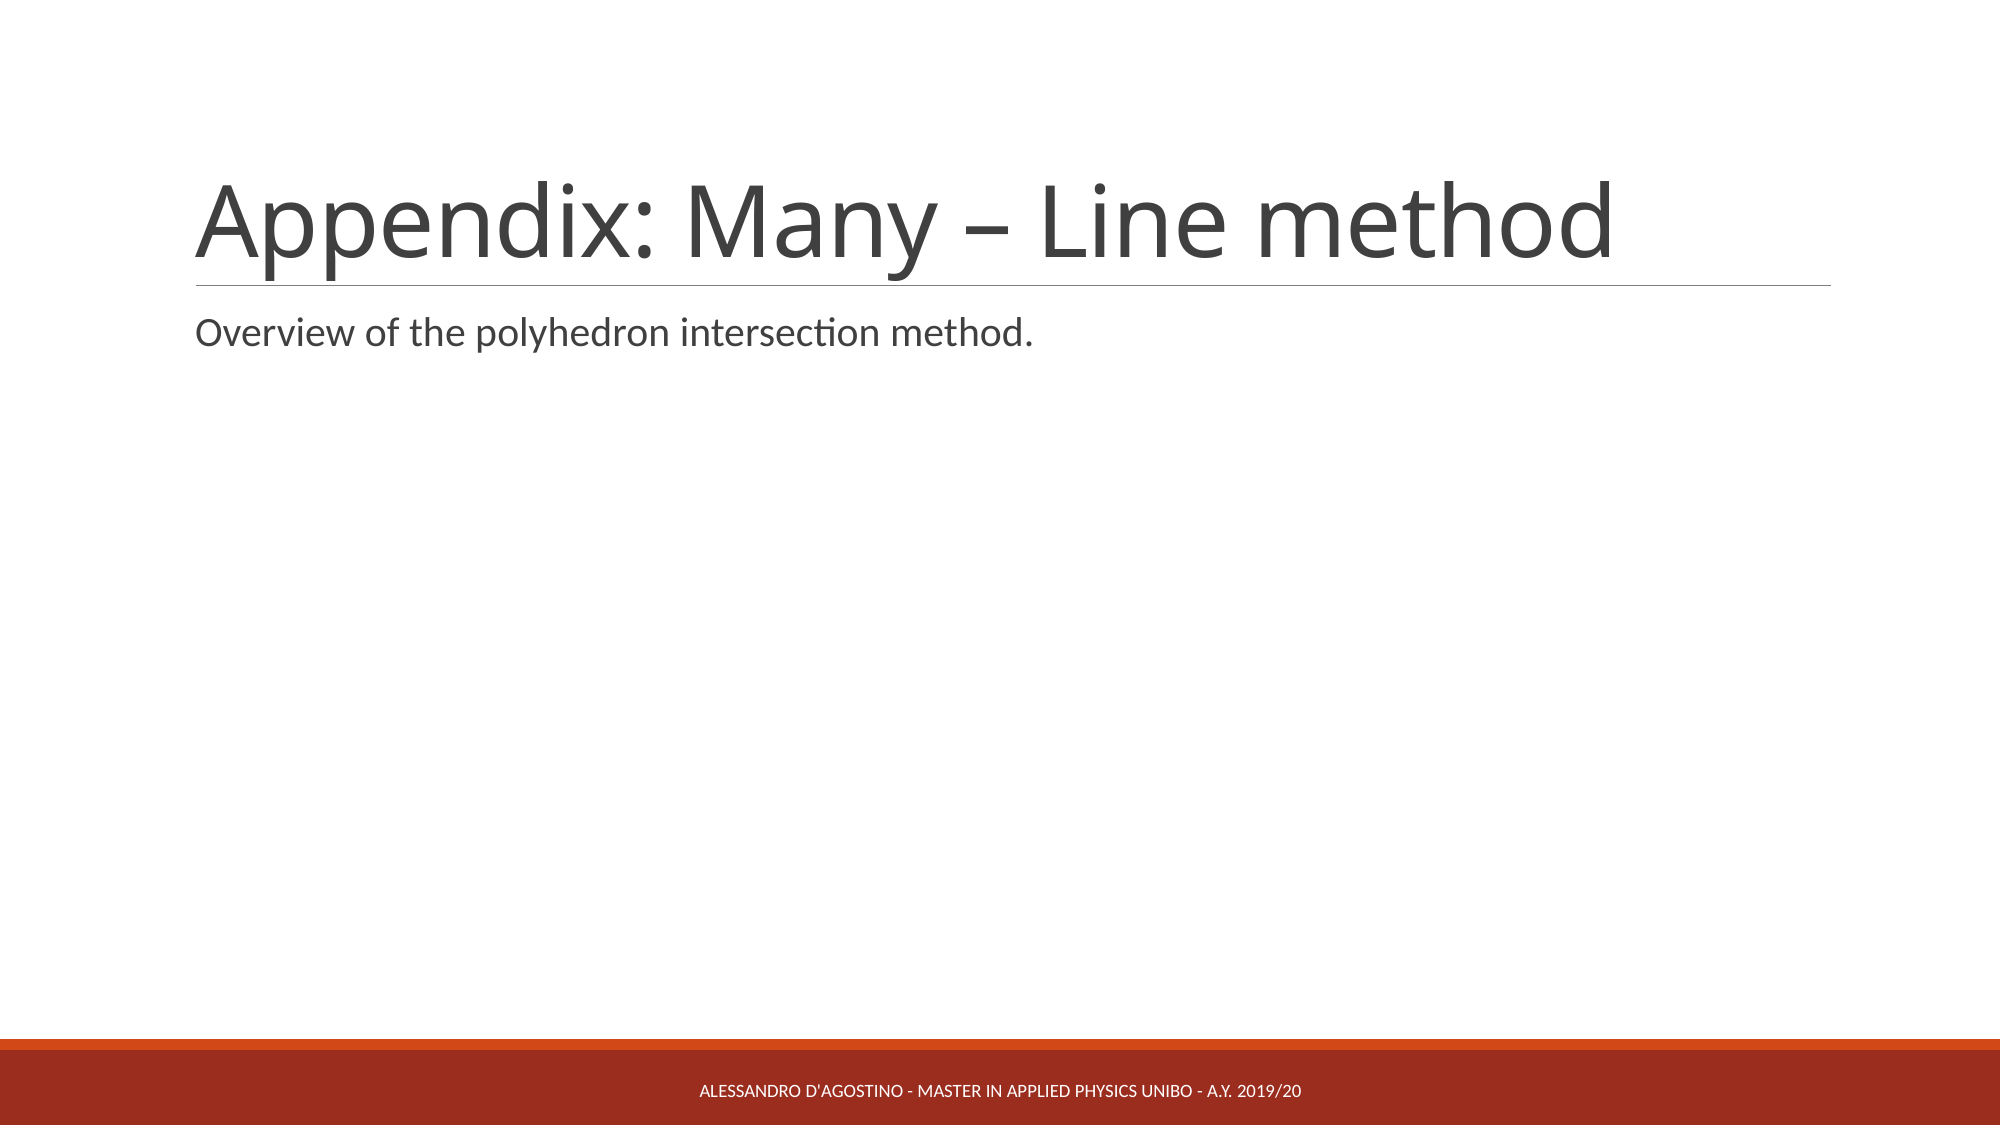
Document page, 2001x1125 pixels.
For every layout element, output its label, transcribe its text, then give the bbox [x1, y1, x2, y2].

list Overview of the polyhedron intersection method. [180, 302, 1831, 963]
text_box Alessandro d'Agostino - Master in Applied Physics UniBo - a.y. 2019/20 [604, 1059, 1396, 1120]
title Appendix: Many – Line method [180, 47, 1831, 286]
